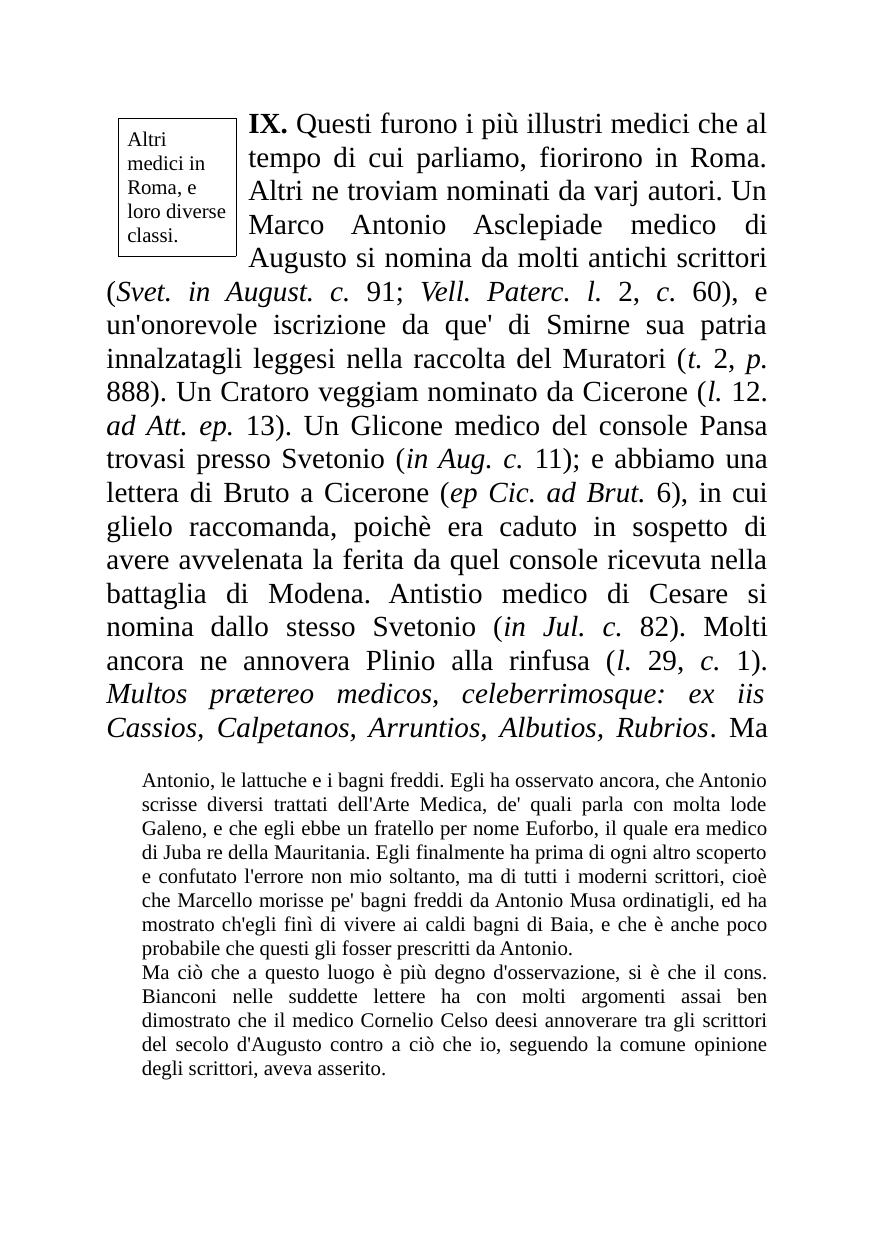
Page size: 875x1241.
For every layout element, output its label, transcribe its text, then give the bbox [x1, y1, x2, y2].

text Antonio, le lattuche e i bagni freddi. Egli ha osservato ancora, che Antonio scrisse diversi trattati dell'Arte Medica, de' quali parla con molta lode Galeno, e che egli ebbe un fratello per nome Euforbo, il quale era medico di Juba re della Mauritania. Egli finalmente ha prima di ogni altro scoperto e confutato l'errore non mio soltanto, ma di tutti i moderni scrittori, cioè che Marcello morisse pe' bagni freddi da Antonio Musa ordinatigli, ed ha mostrato ch'egli finì di vivere ai caldi bagni di Baia, e che è anche poco probabile che questi gli fosser prescritti da Antonio. [106, 768, 768, 960]
text Altri medici in Roma, e loro diverse classi. [127, 127, 227, 247]
text Ma ciò che a questo luogo è più degno d'osservazione, si è che il cons. Bianconi nelle suddette lettere ha con molti argomenti assai ben dimostrato che il medico Cornelio Celso deesi annoverare tra gli scrittori del secolo d'Augusto contro a ciò che io, seguendo la comune opinione degli scrittori, aveva asserito. [106, 960, 768, 1080]
text IX. Questi furono i più illustri medici che al tempo di cui parliamo, fiorirono in Roma. Altri ne troviam nominati da varj autori. Un Marco Antonio Asclepiade medico di Augusto si nomina da molti antichi scrittori (Svet. in August. c. 91; Vell. Paterc. l. 2, c. 60), e un'onorevole iscrizione da que' di Smirne sua patria innalzatagli leggesi nella raccolta del Muratori (t. 2, p. 888). Un Cratoro veggiam nominato da Cicerone (l. 12. ad Att. ep. 13). Un Glicone medico del console Pansa trovasi presso Svetonio (in Aug. c. 11); e abbiamo una lettera di Bruto a Cicerone (ep Cic. ad Brut. 6), in cui glielo raccomanda, poichè era caduto in sospetto di avere avvelenata la ferita da quel console ricevuta nella battaglia di Modena. Antistio medico di Cesare si nomina dallo stesso Svetonio (in Jul. c. 82). Molti ancora ne annovera Plinio alla rinfusa (l. 29, c. 1). Multos prætereo medicos, celeberrimosque: ex iis Cassios, Calpetanos, Arruntios, Albutios, Rubrios. Ma [106, 106, 768, 743]
